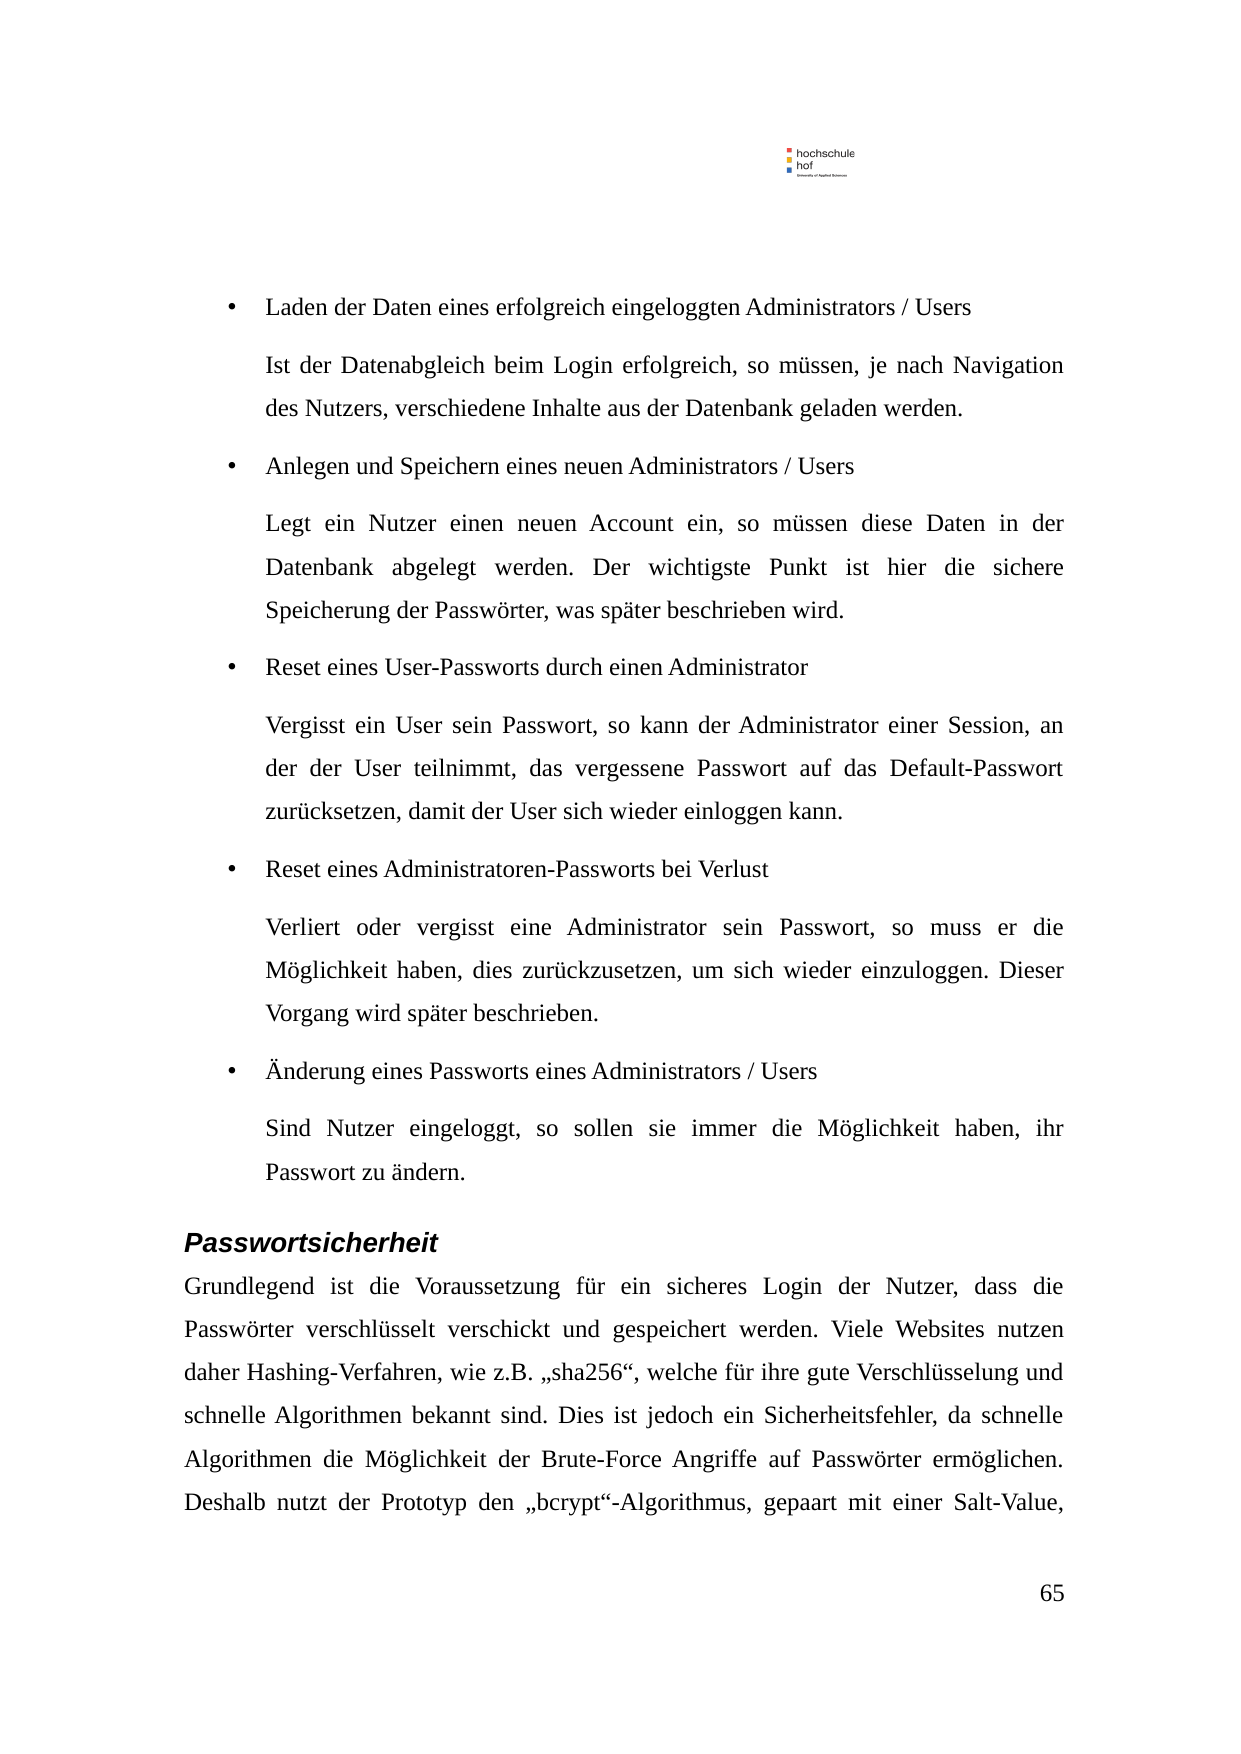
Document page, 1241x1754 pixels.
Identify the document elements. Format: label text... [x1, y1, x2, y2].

text Grundlegend ist die Voraussetzung für ein sicheres Login der Nutzer, dass die Passwörter verschlüsselt verschickt und gespeichert werden. Viele Websites nutzen daher Hashing-Verfahren, wie z.B. „sha256“, welche für ihre gute Verschlüsselung und schnelle Algorithmen bekannt sind. Dies ist jedoch ein Sicherheitsfehler, da schnelle Algorithmen die Möglichkeit der Brute-Force Angriffe auf Passwörter ermöglichen. Deshalb nutzt der Prototyp den „bcrypt“-Algorithmus, gepaart mit einer Salt-Value, [184, 1271, 1064, 1516]
picture [786, 148, 855, 177]
list Reset eines User-Passworts durch einen Administrator [228, 652, 1064, 681]
list Laden der Daten eines erfolgreich eingeloggten Administrators / Users [228, 292, 1064, 321]
list Ist der Datenabgleich beim Login erfolgreich, so müssen, je nach Navigation des Nutzers, verschiedene Inhalte aus der Datenbank geladen werden. [228, 350, 1064, 422]
list Sind Nutzer eingeloggt, so sollen sie immer die Möglichkeit haben, ihr Passwort zu ändern. [228, 1113, 1064, 1185]
list Änderung eines Passworts eines Administrators / Users [228, 1056, 1064, 1084]
list Legt ein Nutzer einen neuen Account ein, so müssen diese Daten in der Datenbank abgelegt werden. Der wichtigste Punkt ist hier die sichere Speicherung der Passwörter, was später beschrieben wird. [228, 508, 1064, 623]
list Verliert oder vergisst eine Administrator sein Passwort, so muss er die Möglichkeit haben, dies zurückzusetzen, um sich wieder einzuloggen. Dieser Vorgang wird später beschrieben. [228, 912, 1064, 1027]
list Vergisst ein User sein Passwort, so kann der Administrator einer Session, an der der User teilnimmt, das vergessene Passwort auf das Default-Passwort zurücksetzen, damit der User sich wieder einloggen kann. [228, 710, 1064, 825]
subtitle Passwortsicherheit [184, 1227, 1064, 1259]
list Anlegen und Speichern eines neuen Administrators / Users [228, 451, 1064, 479]
list Reset eines Administratoren-Passworts bei Verlust [228, 854, 1064, 883]
